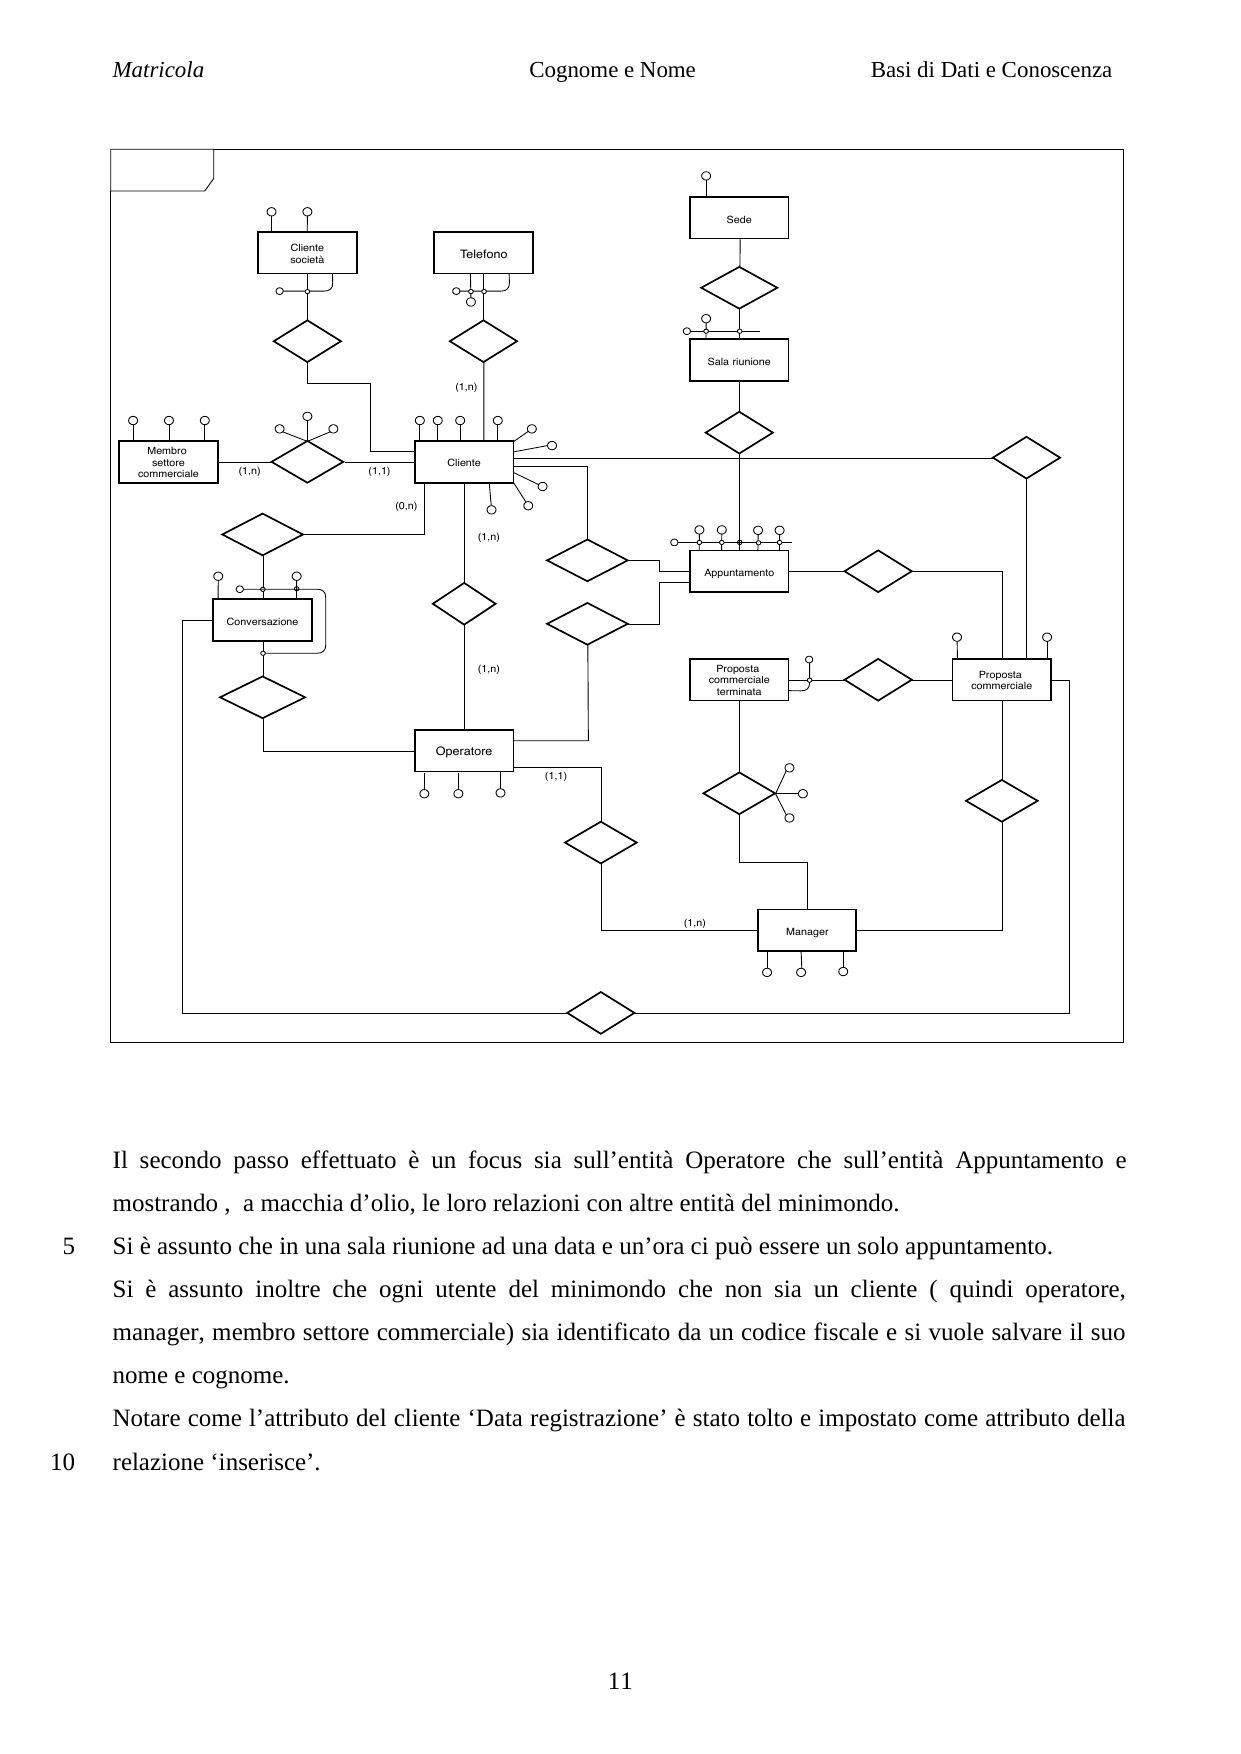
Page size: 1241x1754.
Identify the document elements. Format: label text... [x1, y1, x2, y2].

text Si è assunto inoltre che ogni utente del minimondo che non sia un cliente ( quindi operatore, manager, membro settore commerciale) sia identificato da un codice fiscale e si vuole salvare il suo nome e cognome. [112, 1274, 1128, 1389]
text Il secondo passo effettuato è un focus sia sull’entità Operatore che sull’entità Appuntamento e mostrando , a macchia d’olio, le loro relazioni con altre entità del minimondo. [112, 1145, 1128, 1217]
text Si è assunto che in una sala riunione ad una data e un’ora ci può essere un solo appuntamento. [112, 1231, 1128, 1260]
text Notare come l’attributo del cliente ‘Data registrazione’ è stato tolto e impostato come attributo della relazione ‘inserisce’. [112, 1403, 1128, 1475]
